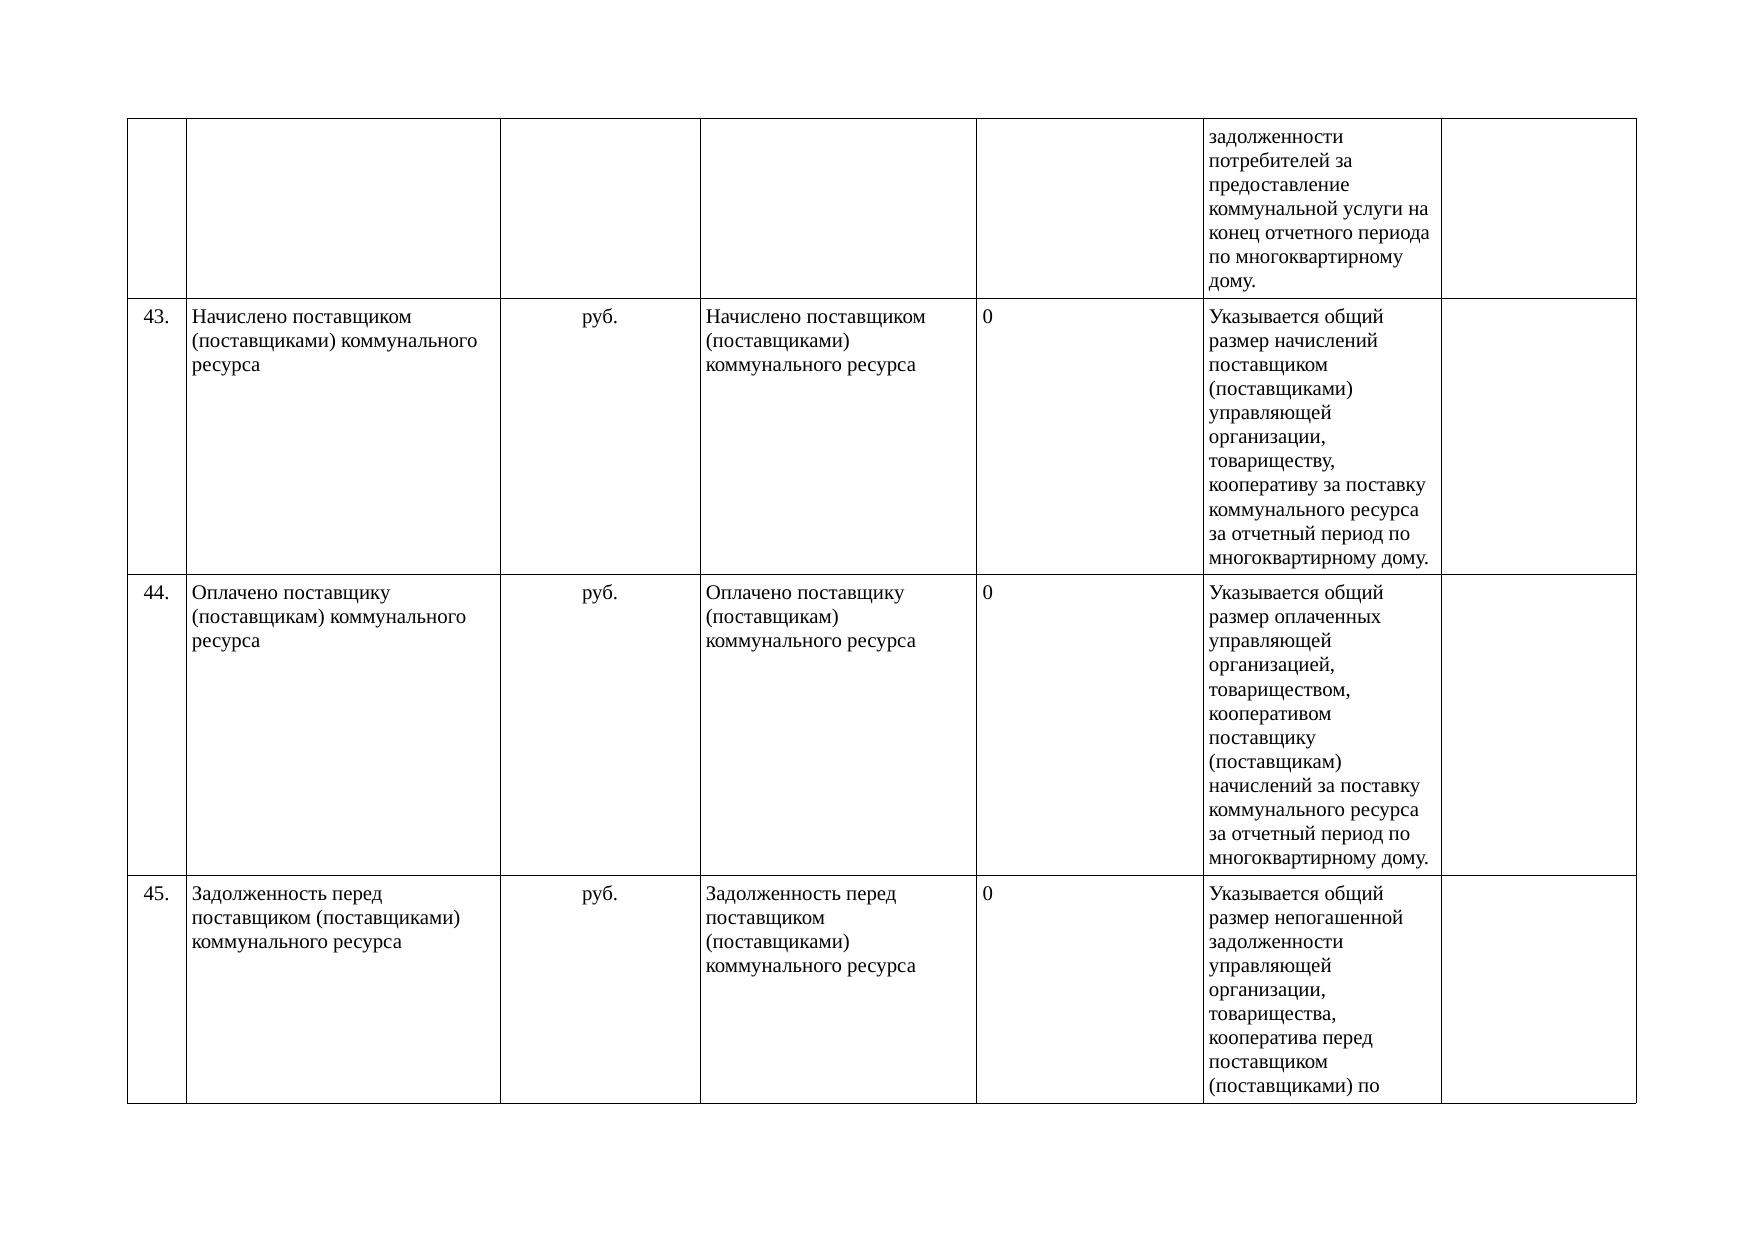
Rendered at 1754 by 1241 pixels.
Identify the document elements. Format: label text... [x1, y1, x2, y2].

table_cell Оплачено поставщику (поставщикам) коммунального ресурса [187, 575, 500, 875]
table_cell Указывается общий размер оплаченных управляющей организацией, товариществом, кооперативом поставщику (поставщикам) начислений за поставку коммунального ресурса за отчетный период по многоквартирному дому. [1204, 575, 1441, 875]
table_cell [701, 119, 976, 298]
table_cell Задолженность перед поставщиком (поставщиками) коммунального ресурса [701, 876, 976, 1103]
table_cell руб. [501, 299, 700, 574]
table_cell [128, 119, 186, 298]
table_cell [1442, 299, 1636, 574]
table_cell 0 [977, 575, 1203, 875]
table_cell 0 [977, 299, 1203, 574]
table_cell руб. [501, 575, 700, 875]
table_cell Указывается общий размер начислений поставщиком (поставщиками) управляющей организации, товариществу, кооперативу за поставку коммунального ресурса за отчетный период по многоквартирному дому. [1204, 299, 1441, 574]
table_cell [977, 119, 1203, 298]
table_cell Оплачено поставщику (поставщикам) коммунального ресурса [701, 575, 976, 875]
table_cell руб. [501, 876, 700, 1103]
table_cell 0 [977, 876, 1203, 1103]
table_cell [187, 119, 500, 298]
table_cell [501, 119, 700, 298]
table_cell [1442, 575, 1636, 875]
table_cell 44. [128, 575, 186, 875]
table_cell [1442, 119, 1636, 298]
table_cell Начислено поставщиком (поставщиками) коммунального ресурса [701, 299, 976, 574]
table_cell задолженности потребителей за предоставление коммунальной услуги на конец отчетного периода по многоквартирному дому. [1204, 119, 1441, 298]
table_cell 43. [128, 299, 186, 574]
table_cell Начислено поставщиком (поставщиками) коммунального ресурса [187, 299, 500, 574]
table_cell [1442, 876, 1636, 1103]
table_cell 45. [128, 876, 186, 1103]
table_cell Задолженность перед поставщиком (поставщиками) коммунального ресурса [187, 876, 500, 1103]
table_cell Указывается общий размер непогашенной задолженности управляющей организации, товарищества, кооператива перед поставщиком (поставщиками) по [1204, 876, 1441, 1103]
